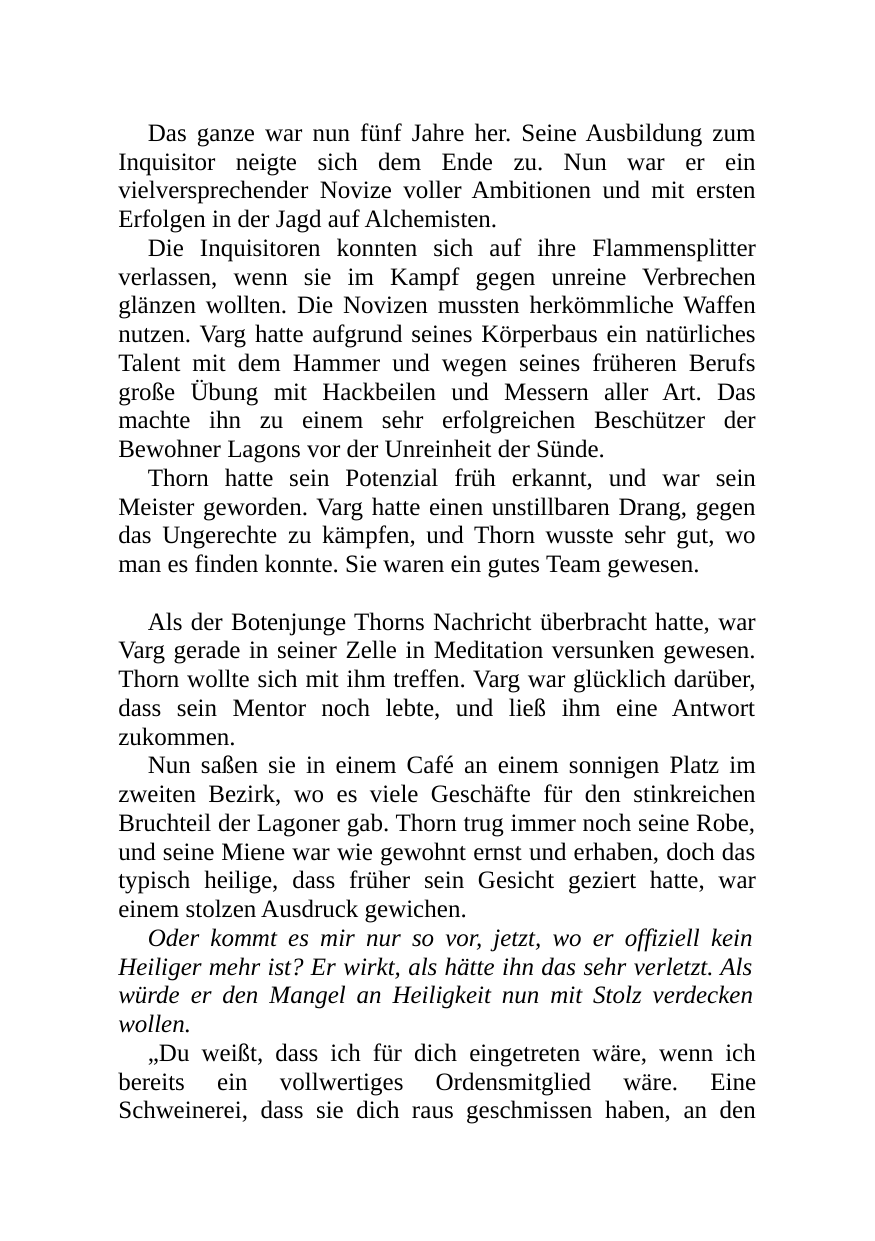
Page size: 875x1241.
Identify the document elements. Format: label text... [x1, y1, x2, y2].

text Nun saßen sie in einem Café an einem sonnigen Platz im zweiten Bezirk, wo es viele Geschäfte für den stinkreichen Bruchteil der Lagoner gab. Thorn trug immer noch seine Robe, und seine Miene war wie gewohnt ernst und erhaben, doch das typisch heilige, dass früher sein Gesicht geziert hatte, war einem stolzen Ausdruck gewichen. [118, 751, 756, 923]
text Oder kommt es mir nur so vor, jetzt, wo er offiziell kein Heiliger mehr ist? Er wirkt, als hätte ihn das sehr verletzt. Als würde er den Mangel an Heiligkeit nun mit Stolz verdecken wollen. [118, 923, 756, 1038]
text Das ganze war nun fünf Jahre her. Seine Ausbildung zum Inquisitor neigte sich dem Ende zu. Nun war er ein vielversprechender Novize voller Ambitionen und mit ersten Erfolgen in der Jagd auf Alchemisten. [118, 118, 756, 233]
text Die Inquisitoren konnten sich auf ihre Flammensplitter verlassen, wenn sie im Kampf gegen unreine Verbrechen glänzen wollten. Die Novizen mussten herkömmliche Waffen nutzen. Varg hatte aufgrund seines Körperbaus ein natürliches Talent mit dem Hammer und wegen seines früheren Berufs große Übung mit Hackbeilen und Messern aller Art. Das machte ihn zu einem sehr erfolgreichen Beschützer der Bewohner Lagons vor der Unreinheit der Sünde. [118, 233, 756, 463]
text Als der Botenjunge Thorns Nachricht überbracht hatte, war Varg gerade in seiner Zelle in Meditation versunken gewesen. Thorn wollte sich mit ihm treffen. Varg war glücklich darüber, dass sein Mentor noch lebte, und ließ ihm eine Antwort zukommen. [118, 607, 756, 751]
text „Du weißt, dass ich für dich eingetreten wäre, wenn ich bereits ein vollwertiges Ordensmitglied wäre. Eine Schweinerei, dass sie dich raus geschmissen haben, an den [118, 1038, 756, 1124]
text Thorn hatte sein Potenzial früh erkannt, und war sein Meister geworden. Varg hatte einen unstillbaren Drang, gegen das Ungerechte zu kämpfen, und Thorn wusste sehr gut, wo man es finden konnte. Sie waren ein gutes Team gewesen. [118, 463, 756, 578]
